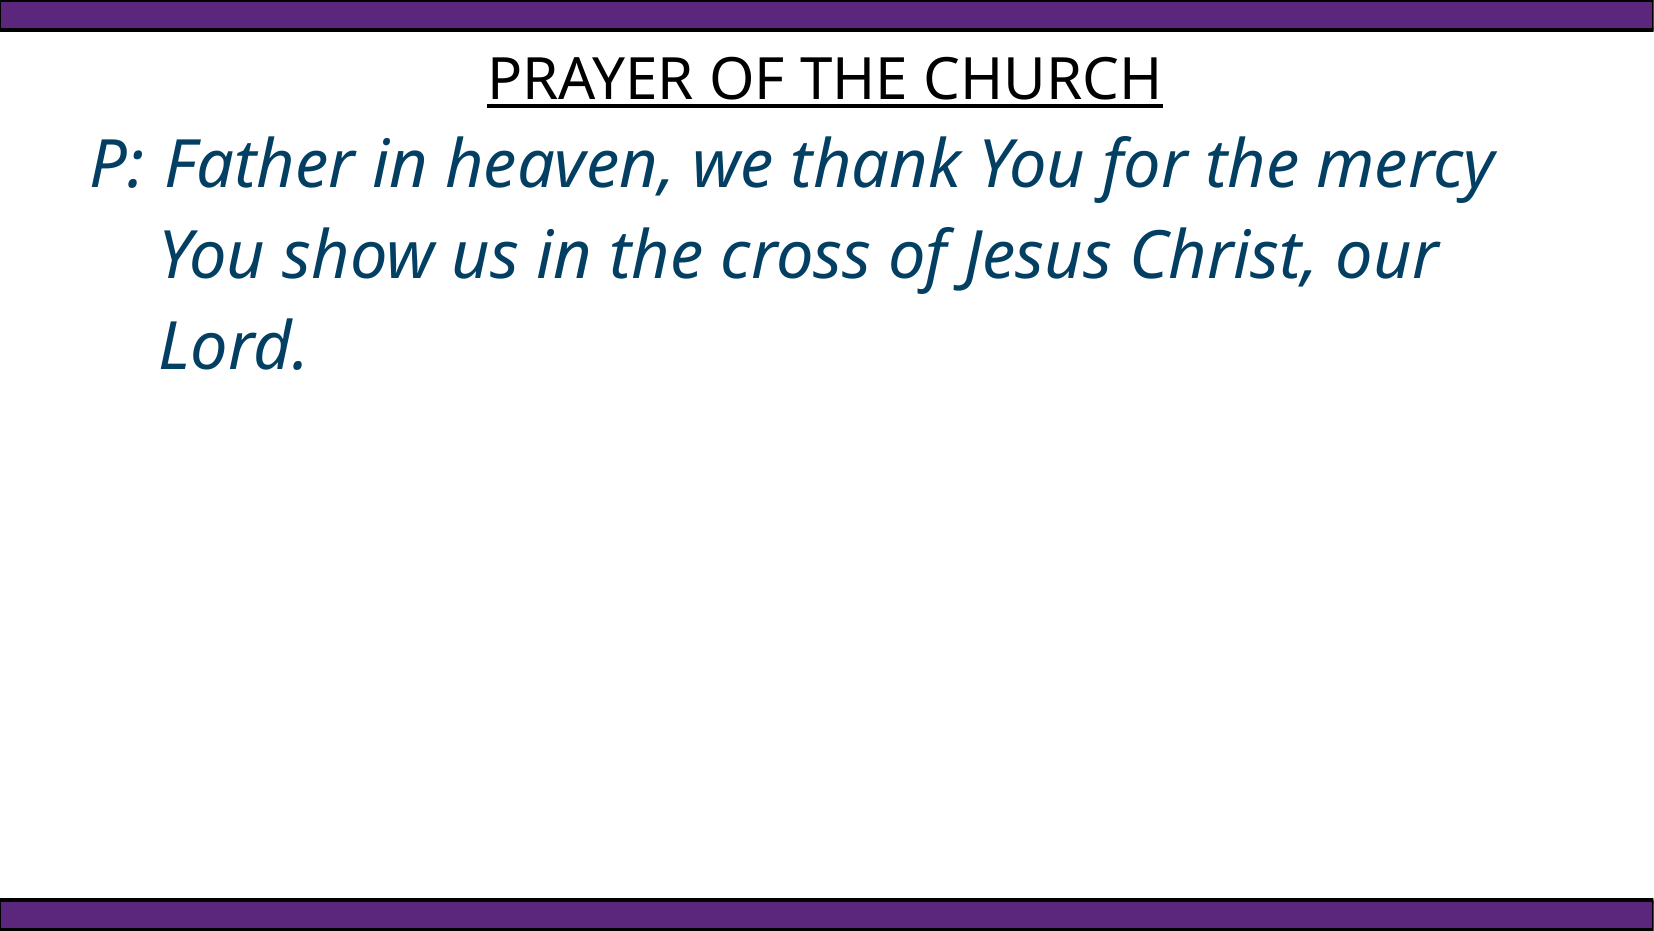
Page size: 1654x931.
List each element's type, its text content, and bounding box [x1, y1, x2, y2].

text_box [0, 0, 1654, 31]
text_box PRAYER OF THE CHURCH P: Father in heaven, we thank You for the mercy You show us in the cross of Jesus Christ, our Lord. [75, 30, 1576, 389]
text_box [0, 900, 1654, 931]
picture [0, 31, 1654, 900]
